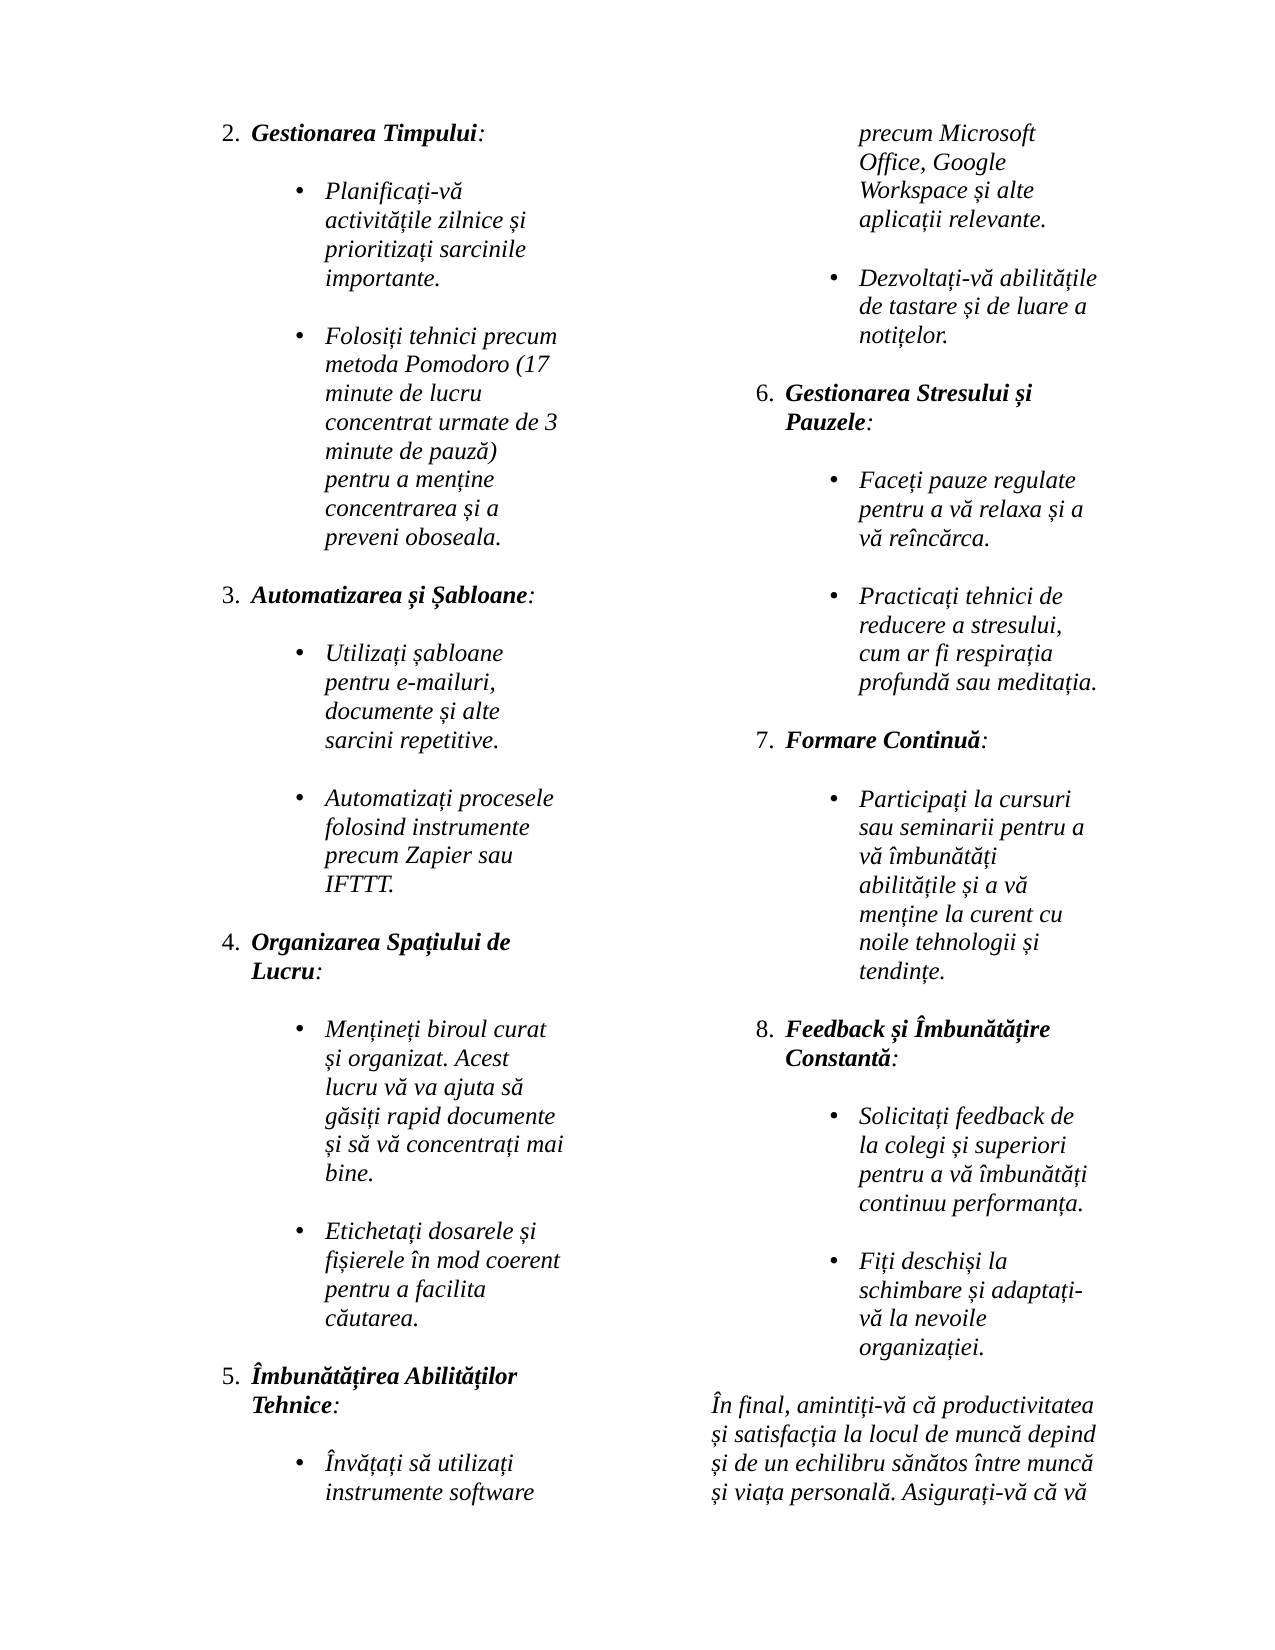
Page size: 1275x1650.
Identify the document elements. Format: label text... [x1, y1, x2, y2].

list Îmbunătățirea Abilităților Tehnice: [222, 1361, 564, 1418]
list Formare Continuă: [756, 726, 1098, 754]
list Automatizarea și Șabloane: [222, 580, 564, 609]
list Învățați să utilizați instrumente software [295, 1448, 564, 1505]
list Organizarea Spațiului de Lucru: [222, 927, 564, 985]
list Faceți pauze regulate pentru a vă relaxa și a vă reîncărca. [829, 465, 1098, 552]
list precum Microsoft Office, Google Workspace și alte aplicații relevante. [829, 118, 1098, 233]
list Solicitați feedback de la colegi și superiori pentru a vă îmbunătăți continuu performanța. [829, 1101, 1098, 1216]
list Folosiți tehnici precum metoda Pomodoro (17 minute de lucru concentrat urmate de 3 minute de pauză) pentru a menține concentrarea și a preveni oboseala. [295, 321, 564, 551]
list Etichetați dosarele și fișierele în mod coerent pentru a facilita căutarea. [295, 1216, 564, 1331]
list Fiți deschiși la schimbare și adaptați-vă la nevoile organizației. [829, 1246, 1098, 1361]
list Feedback și Îmbunătățire Constantă: [756, 1014, 1098, 1072]
list Gestionarea Stresului și Pauzele: [756, 378, 1098, 436]
list Mențineți biroul curat și organizat. Acest lucru vă va ajuta să găsiți rapid documente și să vă concentrați mai bine. [295, 1014, 564, 1187]
list Planificați-vă activitățile zilnice și prioritizați sarcinile importante. [295, 176, 564, 291]
list Utilizați șabloane pentru e-mailuri, documente și alte sarcini repetitive. [295, 638, 564, 753]
list Practicați tehnici de reducere a stresului, cum ar fi respirația profundă sau meditația. [829, 581, 1098, 696]
list Dezvoltați-vă abilitățile de tastare și de luare a notițelor. [829, 263, 1098, 349]
list Automatizați procesele folosind instrumente precum Zapier sau IFTTT. [295, 783, 564, 898]
list Gestionarea Timpului: [222, 118, 564, 147]
text În final, amintiți-vă că productivitatea și satisfacția la locul de muncă depind și de un echilibru sănătos între muncă și viața personală. Asigurați-vă că vă [711, 1390, 1098, 1505]
list Participați la cursuri sau seminarii pentru a vă îmbunătăți abilitățile și a vă menține la curent cu noile tehnologii și tendințe. [829, 784, 1098, 985]
